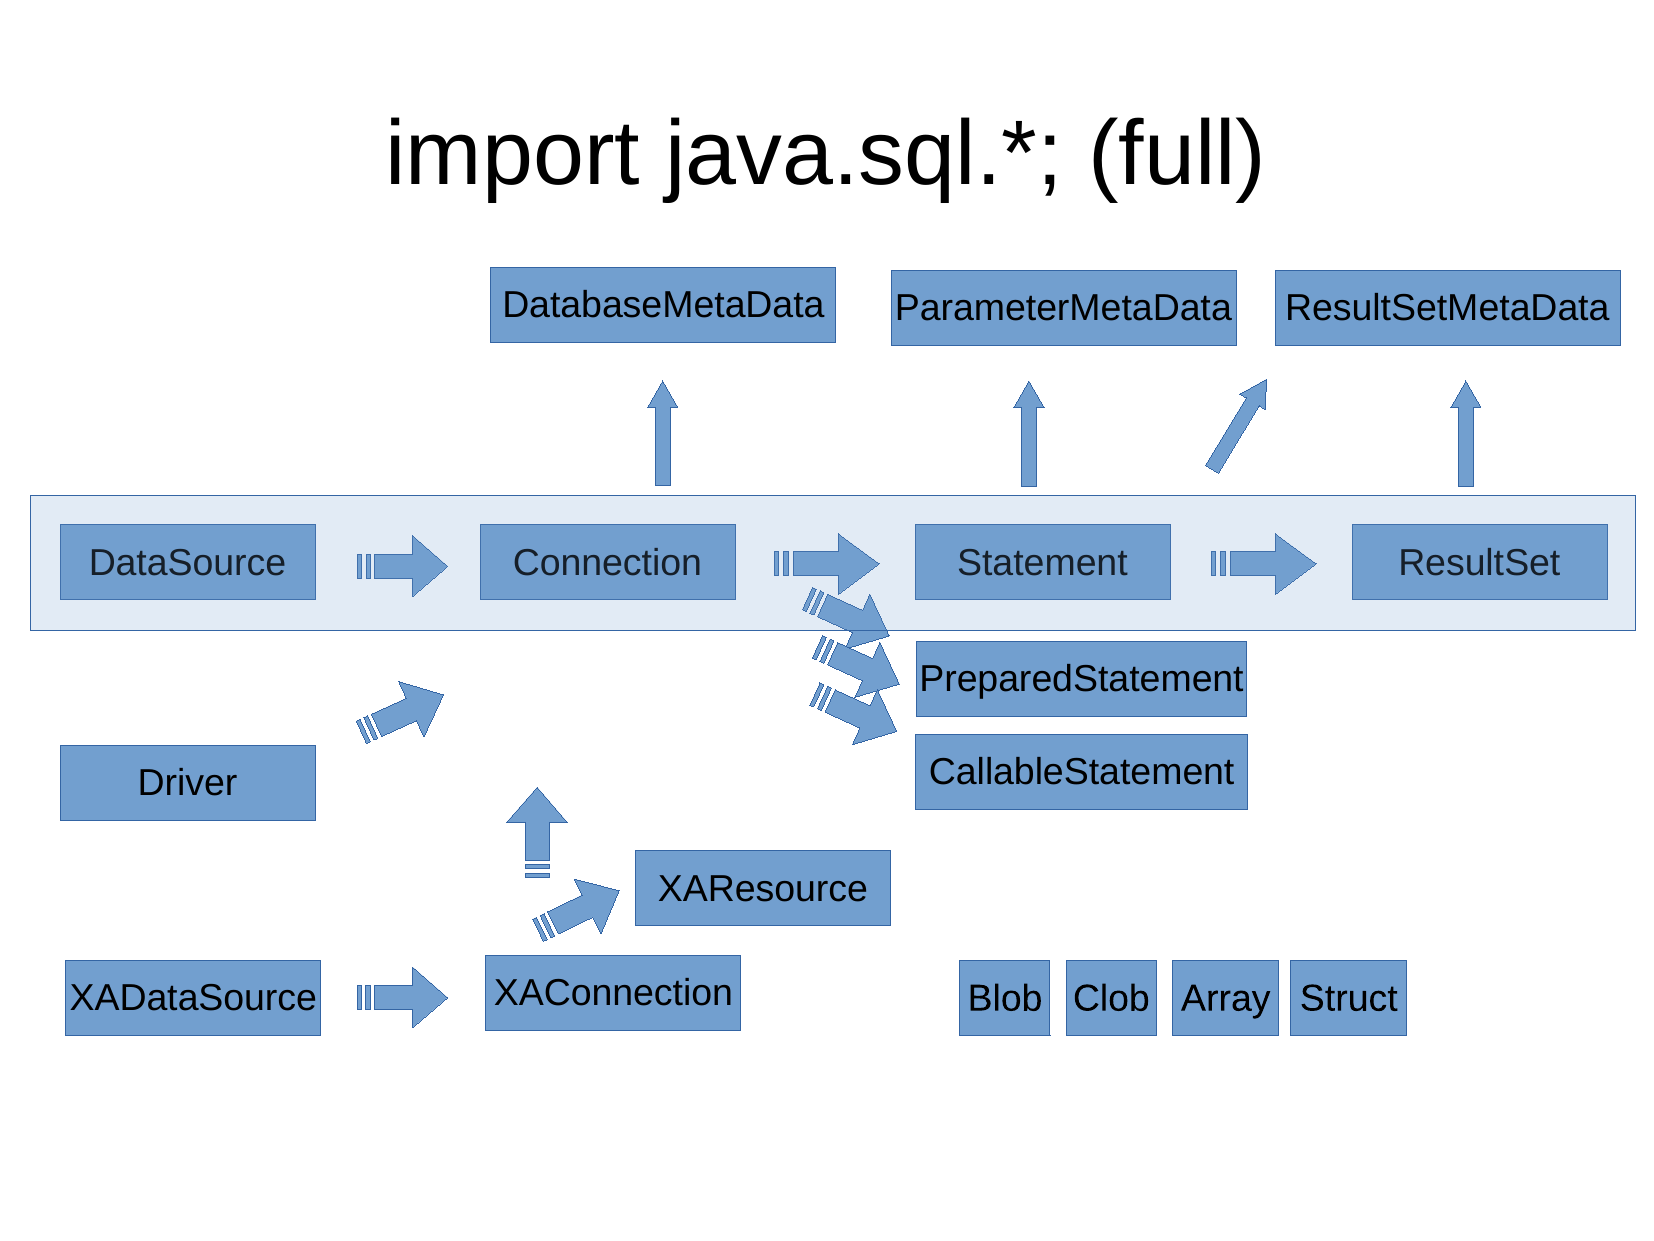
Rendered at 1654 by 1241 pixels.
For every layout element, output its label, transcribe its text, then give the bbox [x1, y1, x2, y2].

text_box [532, 917, 548, 942]
text_box [809, 682, 824, 707]
title import java.sql.*; (full) [82, 49, 1571, 257]
text_box [1450, 380, 1481, 487]
text_box XAResource [635, 850, 891, 926]
text_box [817, 686, 832, 711]
text_box Blob [959, 960, 1051, 1036]
text_box [365, 985, 371, 1010]
text_box [547, 879, 620, 934]
text_box Array [1172, 960, 1279, 1036]
text_box XAConnection [485, 955, 741, 1031]
text_box CallableStatement [915, 734, 1248, 810]
text_box [1205, 379, 1267, 474]
text_box [371, 681, 444, 737]
text_box ResultSetMetaData [1275, 270, 1621, 346]
text_box [1013, 381, 1045, 487]
text_box [356, 719, 371, 744]
text_box [506, 787, 568, 861]
text_box [374, 967, 448, 1028]
text_box [357, 985, 362, 1010]
text_box Struct [1290, 960, 1407, 1036]
text_box Driver [60, 745, 316, 821]
text_box [30, 495, 1636, 745]
text_box [819, 639, 834, 664]
text_box ParameterMetaData [891, 270, 1237, 346]
text_box [812, 635, 827, 660]
text_box PreparedStatement [916, 641, 1247, 717]
text_box XADataSource [65, 960, 321, 1036]
text_box [647, 380, 678, 486]
text_box [525, 864, 550, 869]
text_box [540, 913, 555, 938]
text_box Clob [1066, 960, 1157, 1036]
text_box [363, 715, 378, 740]
text_box [525, 873, 550, 878]
text_box DatabaseMetaData [490, 267, 836, 343]
